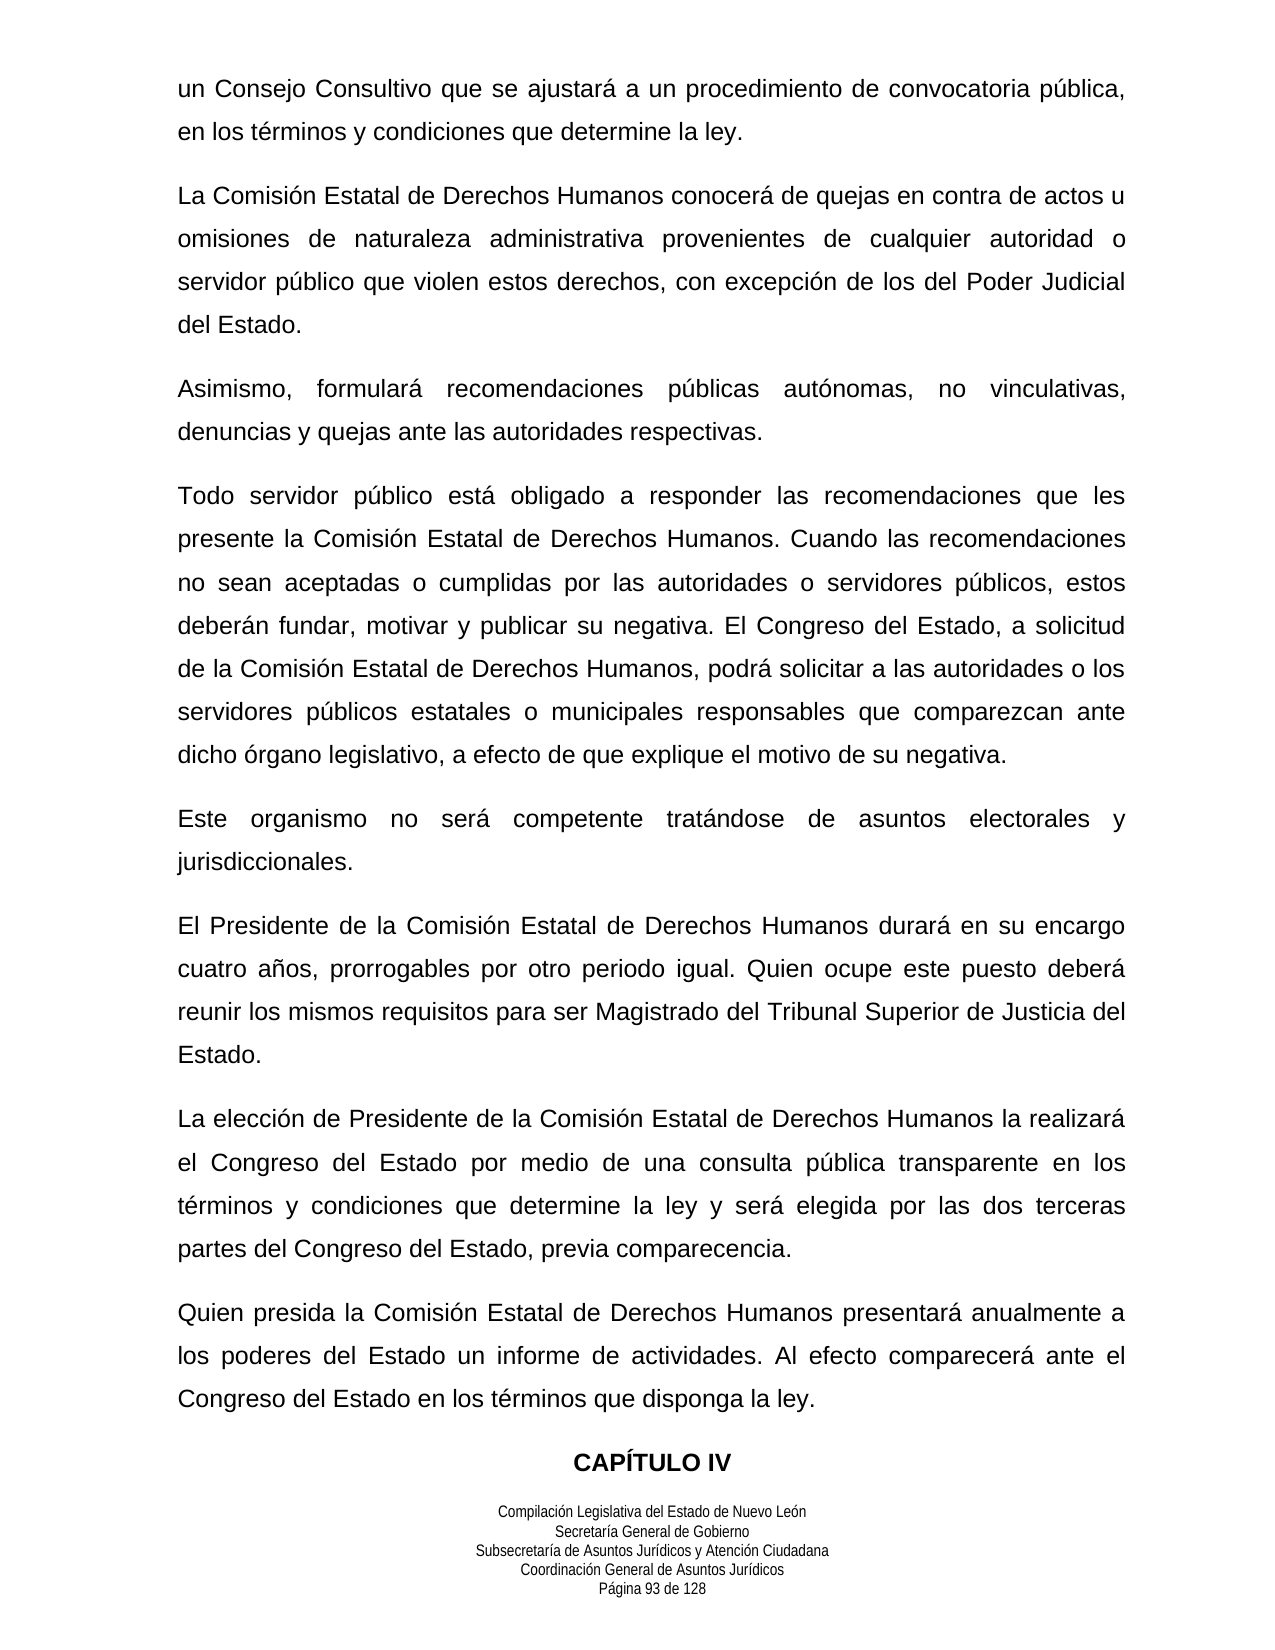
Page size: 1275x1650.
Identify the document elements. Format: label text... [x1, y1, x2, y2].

text CAPÍTULO IV [177, 1448, 1127, 1477]
text Todo servidor público está obligado a responder las recomendaciones que les presente la Comisión Estatal de Derechos Humanos. Cuando las recomendaciones no sean aceptadas o cumplidas por las autoridades o servidores públicos, estos deberán fundar, motivar y publicar su negativa. El Congreso del Estado, a solicitud de la Comisión Estatal de Derechos Humanos, podrá solicitar a las autoridades o los servidores públicos estatales o municipales responsables que comparezcan ante dicho órgano legislativo, a efecto de que explique el motivo de su negativa. [177, 481, 1127, 769]
text La Comisión Estatal de Derechos Humanos conocerá de quejas en contra de actos u omisiones de naturaleza administrativa provenientes de cualquier autoridad o servidor público que violen estos derechos, con excepción de los del Poder Judicial del Estado. [177, 181, 1127, 339]
text un Consejo Consultivo que se ajustará a un procedimiento de convocatoria pública, en los términos y condiciones que determine la ley. [177, 74, 1127, 146]
text Asimismo, formulará recomendaciones públicas autónomas, no vinculativas, denuncias y quejas ante las autoridades respectivas. [177, 374, 1127, 446]
text El Presidente de la Comisión Estatal de Derechos Humanos durará en su encargo cuatro años, prorrogables por otro periodo igual. Quien ocupe este puesto deberá reunir los mismos requisitos para ser Magistrado del Tribunal Superior de Justicia del Estado. [177, 911, 1127, 1069]
text La elección de Presidente de la Comisión Estatal de Derechos Humanos la realizará el Congreso del Estado por medio de una consulta pública transparente en los términos y condiciones que determine la ley y será elegida por las dos terceras partes del Congreso del Estado, previa comparecencia. [177, 1104, 1127, 1263]
text Este organismo no será competente tratándose de asuntos electorales y jurisdiccionales. [177, 804, 1127, 876]
text Quien presida la Comisión Estatal de Derechos Humanos presentará anualmente a los poderes del Estado un informe de actividades. Al efecto comparecerá ante el Congreso del Estado en los términos que disponga la ley. [177, 1298, 1127, 1413]
